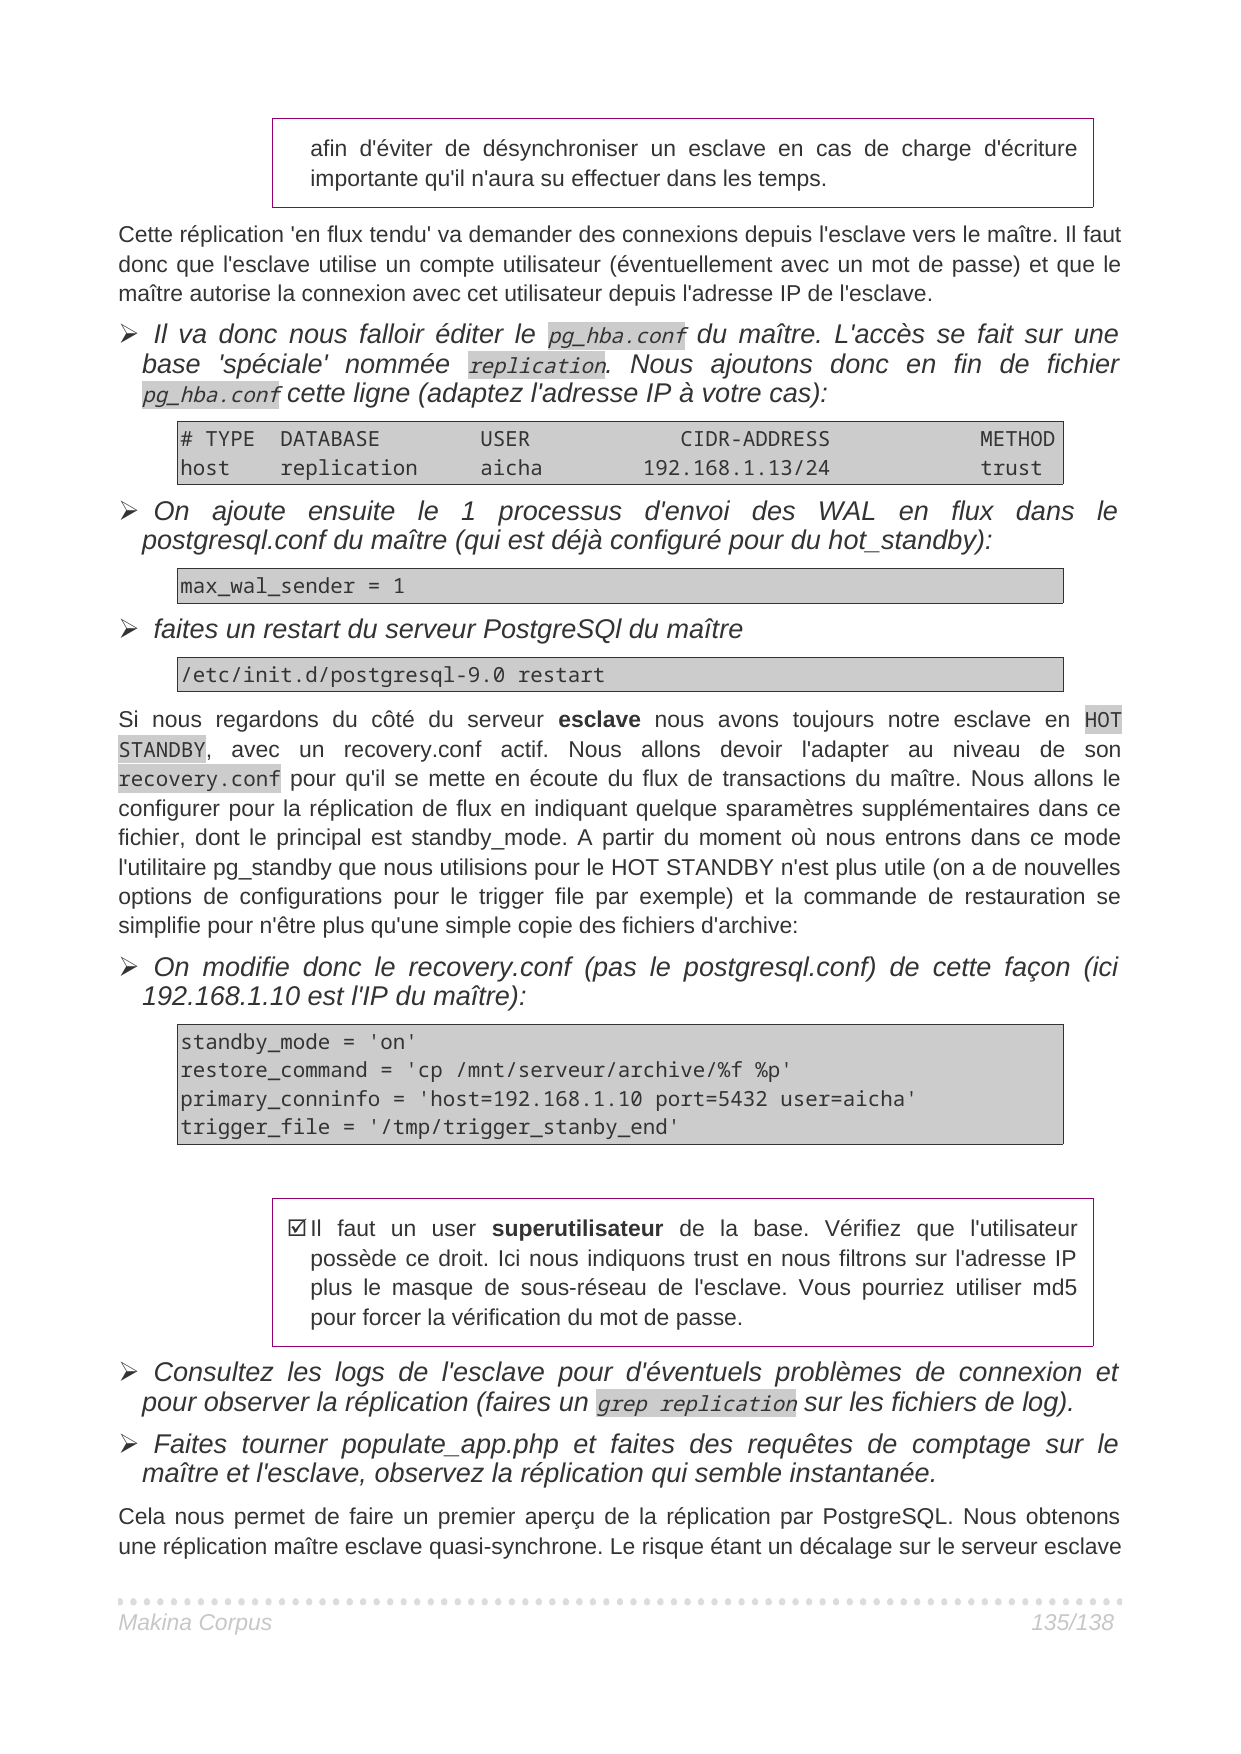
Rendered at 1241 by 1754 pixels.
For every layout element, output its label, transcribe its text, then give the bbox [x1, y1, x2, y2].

text standby_mode = 'on' [178, 1025, 1063, 1052]
text restore_command = 'cp /mnt/serveur/archive/%f %p' [178, 1052, 1063, 1081]
text /etc/init.d/postgresql-9.0 restart [178, 658, 1063, 691]
list faites un restart du serveur PostgreSQl du maître [118, 615, 1122, 644]
list On ajoute ensuite le 1 processus d'envoi des WAL en flux dans le postgresql.conf du maître (qui est déjà configuré pour du hot_standby): [118, 497, 1122, 556]
list Consultez les logs de l'esclave pour d'éventuels problèmes de connexion et pour observer la réplication (faires un grep replication sur les fichiers de log). [118, 1358, 1122, 1417]
list On modifie donc le recovery.conf (pas le postgresql.conf) de cette façon (ici 192.168.1.10 est l'IP du maître): [118, 952, 1122, 1011]
list Il faut un user superutilisateur de la base. Vérifiez que l'utilisateur possède ce droit. Ici nous indiquons trust en nous filtrons sur l'adresse IP plus le masque de sous-réseau de l'esclave. Vous pourriez utiliser md5 pour forcer la vérification du mot de passe. [273, 1199, 1093, 1346]
text primary_conninfo = 'host=192.168.1.10 port=5432 user=aicha' [178, 1081, 1063, 1109]
list afin d'éviter de désynchroniser un esclave en cas de charge d'écriture importante qu'il n'aura su effectuer dans les temps. [273, 119, 1093, 207]
text trigger_file = '/tmp/trigger_stanby_end' [178, 1109, 1063, 1144]
text host replication aicha 192.168.1.13/24 trust [178, 450, 1063, 484]
list Faites tourner populate_app.php et faites des requêtes de comptage sur le maître et l'esclave, observez la réplication qui semble instantanée. [118, 1430, 1122, 1489]
picture [118, 1593, 1123, 1610]
text # TYPE DATABASE USER CIDR-ADDRESS METHOD [178, 422, 1063, 450]
list Il va donc nous falloir éditer le pg_hba.conf du maître. L'accès se fait sur une base 'spéciale' nommée replication. Nous ajoutons donc en fin de fichier pg_hba.conf cette ligne (adaptez l'adresse IP à votre cas): [118, 320, 1122, 409]
text Cette réplication 'en flux tendu' va demander des connexions depuis l'esclave vers le maître. Il faut donc que l'esclave utilise un compte utilisateur (éventuellement avec un mot de passe) et que le maître autorise la connexion avec cet utilisateur depuis l'adresse IP de l'esclave. [118, 219, 1122, 308]
text Cela nous permet de faire un premier aperçu de la réplication par PostgreSQL. Nous obtenons une réplication maître esclave quasi-synchrone. Le risque étant un décalage sur le serveur esclave [118, 1501, 1122, 1560]
text Si nous regardons du côté du serveur esclave nous avons toujours notre esclave en HOT STANDBY, avec un recovery.conf actif. Nous allons devoir l'adapter au niveau de son recovery.conf pour qu'il se mette en écoute du flux de transactions du maître. Nous allons le configurer pour la réplication de flux en indiquant quelque sparamètres supplémentaires dans ce fichier, dont le principal est standby_mode. A partir du moment où nous entrons dans ce mode l'utilitaire pg_standby que nous utilisions pour le HOT STANDBY n'est plus utile (on a de nouvelles options de configurations pour le trigger file par exemple) et la commande de restauration se simplifie pour n'être plus qu'une simple copie des fichiers d'archive: [118, 704, 1122, 940]
text max_wal_sender = 1 [178, 569, 1063, 603]
